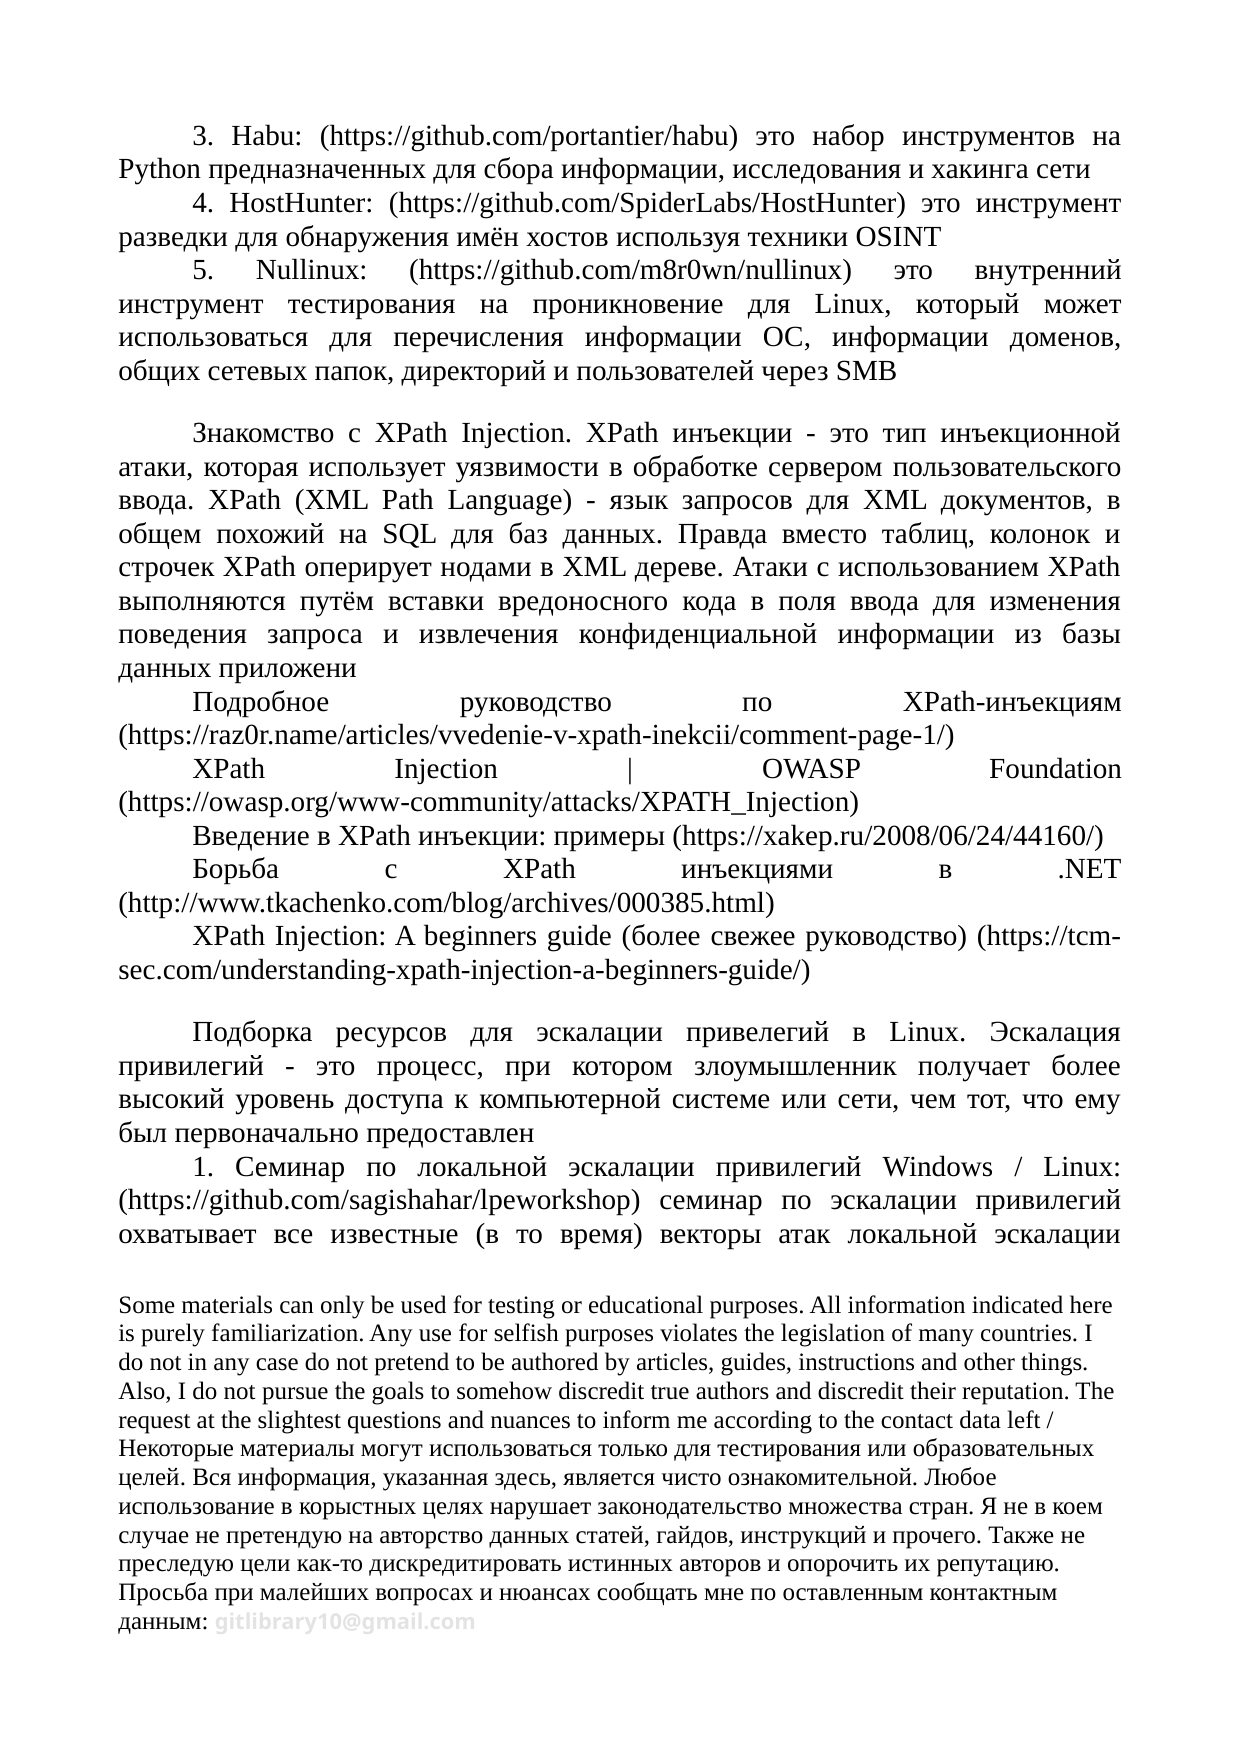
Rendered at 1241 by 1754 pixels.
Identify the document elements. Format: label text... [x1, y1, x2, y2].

text Введение в XPath инъекции: примеры (https://xakep.ru/2008/06/24/44160/) [118, 818, 1122, 851]
text 3. Habu: (https://github.com/portantier/habu) это набор инструментов на Python предназначенных для сбора информации, исследования и хакинга сети [118, 118, 1122, 185]
text 1. Семинар по локальной эскалации привилегий Windows / Linux: (https://github.com/sagishahar/lpeworkshop) семинар по эскалации привилегий охватывает все известные (в то время) векторы атак локальной эскалации [118, 1149, 1122, 1249]
text Подробное руководство по XPath-инъекциям (https://raz0r.name/articles/vvedenie-v-xpath-inekcii/comment-page-1/) [118, 684, 1122, 751]
text XPath Injection | OWASP Foundation (https://owasp.org/www-community/attacks/XPATH_Injection) [118, 751, 1122, 818]
text Знакомство с XPath Injection. XPath инъекции - это тип инъекционной атаки, которая использует уязвимости в обработке сервером пользовательского ввода. XPath (XML Path Language) - язык запросов для XML документов, в общем похожий на SQL для баз данных. Правда вместо таблиц, колонок и строчек XPath оперирует нодами в XML дереве. Атаки с использованием XPath выполняются путём вставки вредоносного кода в поля ввода для изменения поведения запроса и извлечения конфиденциальной информации из базы данных приложени [118, 415, 1122, 684]
text XPath Injection: A beginners guide (более свежее руководство) (https://tcm-sec.com/understanding-xpath-injection-a-beginners-guide/) [118, 918, 1122, 986]
text Борьба с XPath инъекциями в .NET (http://www.tkachenko.com/blog/archives/000385.html) [118, 851, 1122, 918]
text 4. HostHunter: (https://github.com/SpiderLabs/HostHunter) это инструмент разведки для обнаружения имён хостов используя техники OSINT [118, 185, 1122, 252]
text Подборка ресурсов для эскалации привелегий в Linux. Эскалация привилегий - это процесс, при котором злоумышленник получает более высокий уровень доступа к компьютерной системе или сети, чем тот, что ему был первоначально предоставлен [118, 1014, 1122, 1149]
text 5. Nullinux: (https://github.com/m8r0wn/nullinux) это внутренний инструмент тестирования на проникновение для Linux, который может использоваться для перечисления информации ОС, информации доменов, общих сетевых папок, директорий и пользователей через SMB [118, 252, 1122, 386]
